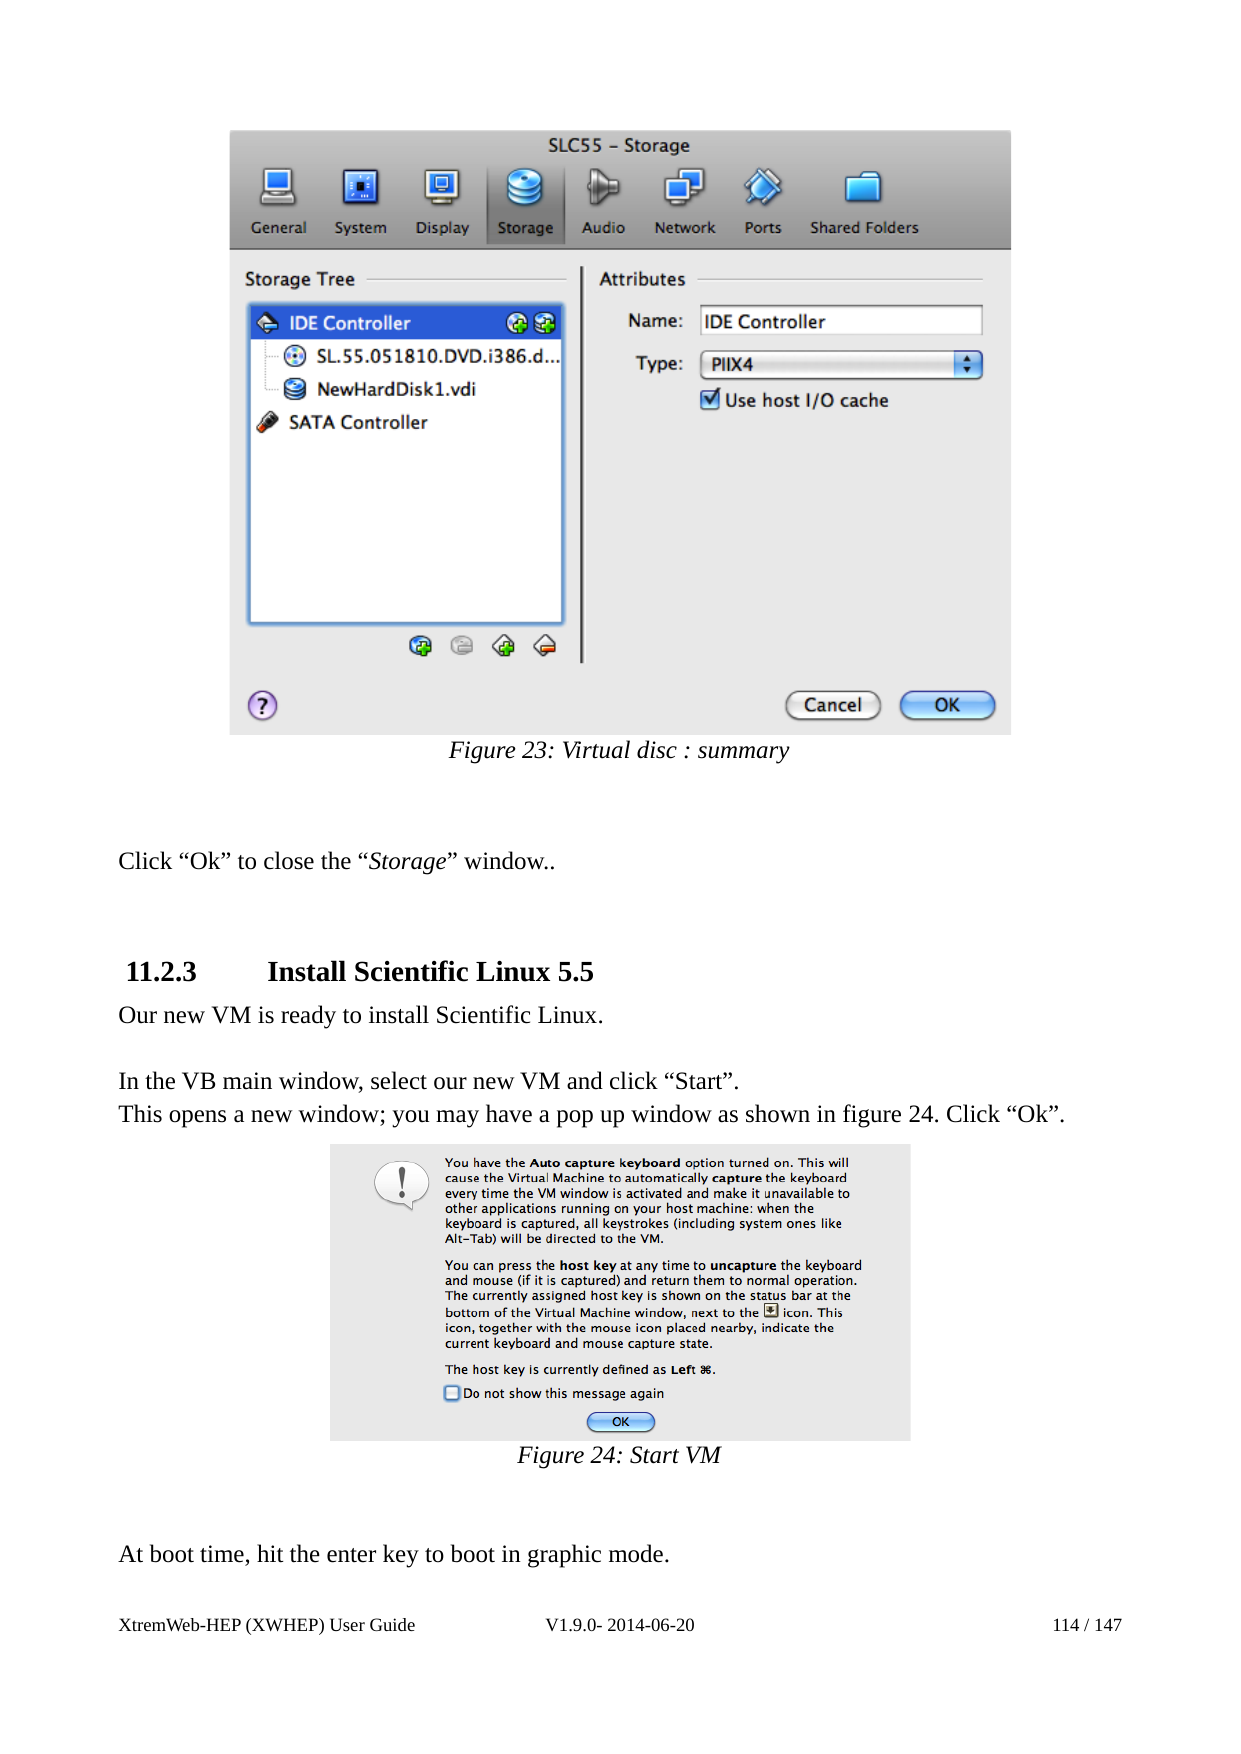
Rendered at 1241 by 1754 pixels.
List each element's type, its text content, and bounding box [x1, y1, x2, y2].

picture [330, 1144, 911, 1441]
text At boot time, hit the enter key to boot in graphic mode. [118, 1539, 1122, 1568]
text In the VB main window, select our new VM and click “Start”. [118, 1066, 1122, 1094]
text This opens a new window; you may have a pop up window as shown in figure 24. Click “Ok”. [118, 1099, 1122, 1127]
text Figure 23: Virtual disc : summary [229, 735, 1011, 764]
text Figure 24: Start VM [330, 1441, 911, 1469]
text Our new VM is ready to install Scientific Linux. [118, 1000, 1122, 1028]
picture [229, 130, 1012, 735]
subtitle Install Scientific Linux 5.5 [118, 954, 1122, 987]
text Click “Ok” to close the “Storage” window.. [118, 846, 1122, 875]
